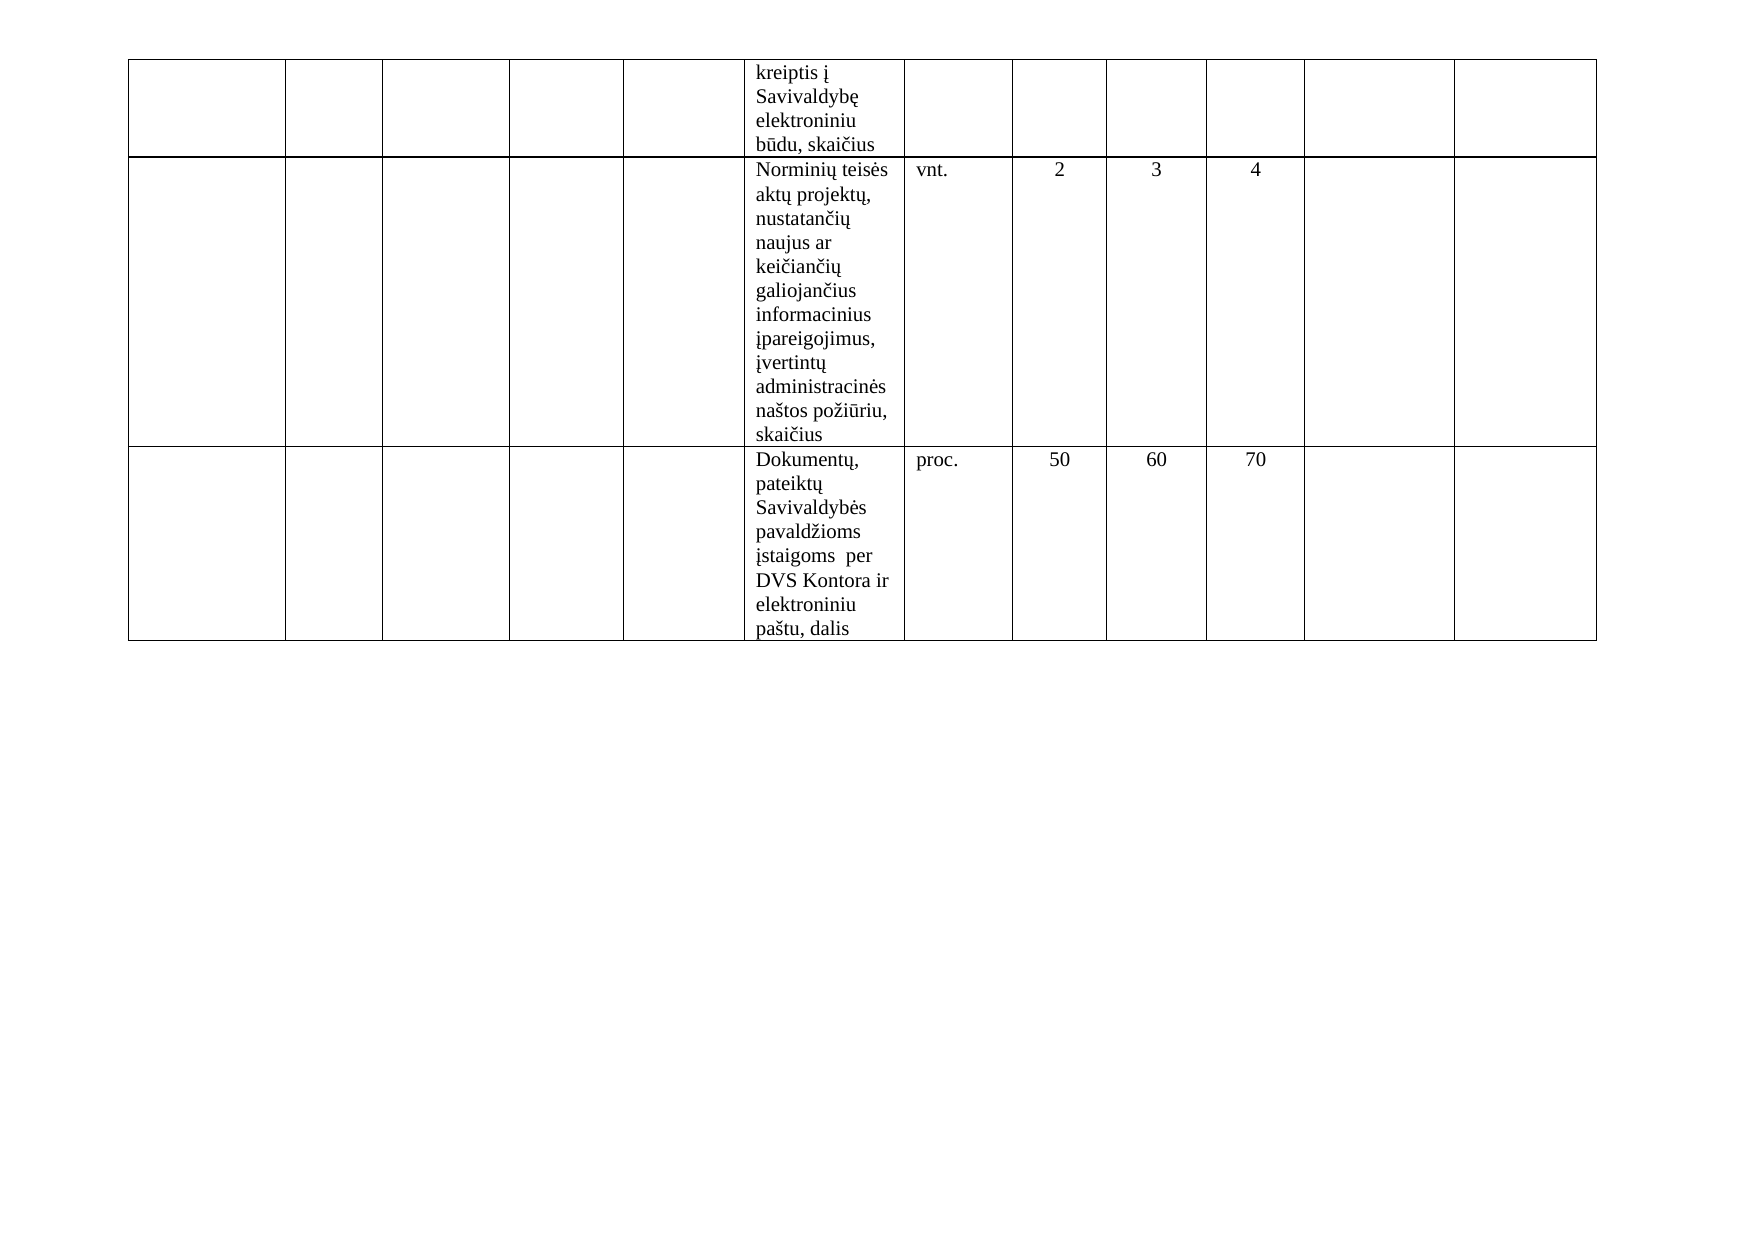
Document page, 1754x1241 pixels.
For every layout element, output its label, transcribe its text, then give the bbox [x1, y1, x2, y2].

table_cell [905, 60, 1012, 156]
table_cell [510, 158, 623, 446]
table_cell [1455, 158, 1596, 446]
table_cell Dokumentų, pateiktų Savivaldybės pavaldžioms įstaigoms per DVS Kontora ir elektroniniu paštu, dalis [745, 447, 904, 640]
table_cell 60 [1107, 447, 1206, 640]
table_cell [383, 60, 509, 156]
table_cell [286, 158, 382, 446]
table_cell [1107, 60, 1206, 156]
table_cell 70 [1207, 447, 1304, 640]
table_cell [510, 60, 623, 156]
table_cell [1455, 447, 1596, 640]
table_cell [129, 158, 285, 446]
table_cell [624, 447, 744, 640]
table_cell [624, 60, 744, 156]
table_cell [1305, 158, 1454, 446]
table_cell [624, 158, 744, 446]
table_cell [129, 447, 285, 640]
table_cell [1597, 446, 1601, 640]
table_cell [286, 60, 382, 156]
table_cell [1305, 447, 1454, 640]
table_cell [1305, 60, 1454, 156]
table_cell [383, 158, 509, 446]
table_cell vnt. [905, 158, 1012, 446]
table_cell [1597, 59, 1601, 156]
table_cell [383, 447, 509, 640]
table_cell kreiptis į Savivaldybę elektroniniu būdu, skaičius [745, 60, 904, 156]
table_cell [1597, 156, 1601, 446]
table_cell [1207, 60, 1304, 156]
table_cell proc. [905, 447, 1012, 640]
table_cell 50 [1013, 447, 1106, 640]
table_cell 4 [1207, 158, 1304, 446]
table_cell Norminių teisės aktų projektų, nustatančių naujus ar keičiančių galiojančius informacinius įpareigojimus, įvertintų administracinės naštos požiūriu, skaičius [745, 158, 904, 446]
table_cell 2 [1013, 158, 1106, 446]
table_cell [1013, 60, 1106, 156]
table_cell [286, 447, 382, 640]
table_cell [1455, 60, 1596, 156]
table_cell [510, 447, 623, 640]
table_cell [129, 60, 285, 156]
table_cell 3 [1107, 158, 1206, 446]
